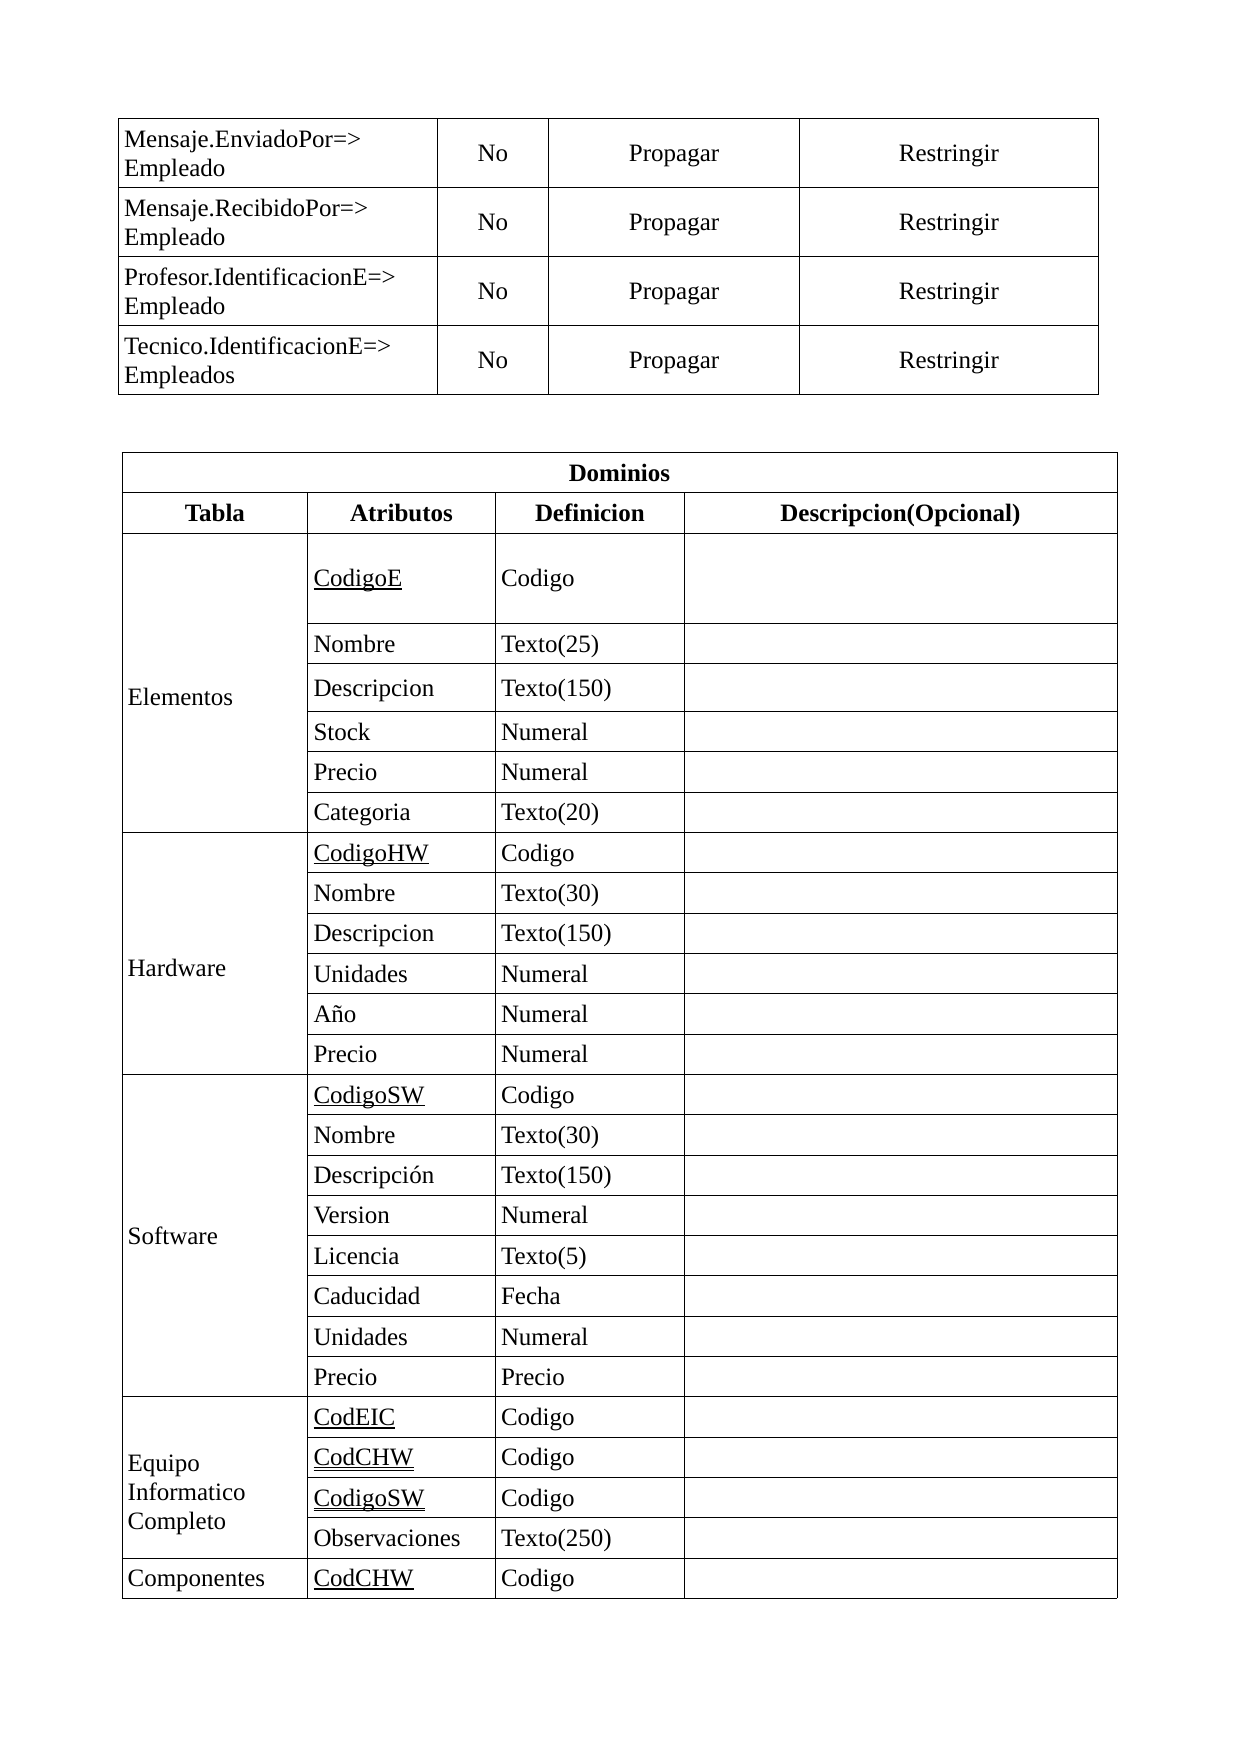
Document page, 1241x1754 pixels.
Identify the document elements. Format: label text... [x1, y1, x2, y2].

table_cell Texto(150) [496, 914, 684, 953]
table_cell [685, 994, 1117, 1033]
table_cell Caducidad [308, 1276, 495, 1316]
table_cell Software [123, 1075, 307, 1396]
table_cell Licencia [308, 1236, 495, 1275]
table_cell Tecnico.IdentificacionE=> Empleados [119, 326, 437, 394]
table_cell Propagar [549, 119, 799, 187]
table_cell [685, 534, 1117, 623]
table_cell [685, 752, 1117, 792]
table_cell Numeral [496, 752, 684, 792]
table_cell Propagar [549, 257, 799, 325]
table_header Dominios [123, 453, 1117, 492]
table_cell [685, 833, 1117, 872]
table_cell [685, 1075, 1117, 1114]
table_cell Descripción [308, 1156, 495, 1195]
table_cell [685, 1397, 1117, 1437]
table_cell [685, 1559, 1117, 1598]
table_cell Nombre [308, 1115, 495, 1154]
table_cell [685, 1478, 1117, 1517]
table_cell Unidades [308, 1317, 495, 1356]
table_cell Texto(20) [496, 793, 684, 832]
table_cell [685, 954, 1117, 993]
table_cell Codigo [496, 1075, 684, 1114]
table_cell Codigo [496, 1478, 684, 1517]
table_cell Atributos [308, 493, 495, 533]
table_cell Mensaje.EnviadoPor=> Empleado [119, 119, 437, 187]
table_cell Propagar [549, 188, 799, 256]
table_cell Tabla [123, 493, 307, 533]
table_cell [685, 914, 1117, 953]
table_cell Stock [308, 712, 495, 751]
table_cell Numeral [496, 712, 684, 751]
table_cell Precio [308, 752, 495, 792]
table_cell [685, 793, 1117, 832]
table_cell [685, 1115, 1117, 1154]
table_cell [685, 1518, 1117, 1558]
table_cell CodCHW [308, 1438, 495, 1477]
table_cell [685, 1156, 1117, 1195]
table_cell Definicion [496, 493, 684, 533]
table_cell Codigo [496, 1438, 684, 1477]
table_cell Descripcion(Opcional) [685, 493, 1117, 533]
table_cell No [438, 326, 548, 394]
table_cell CodigoE [308, 534, 495, 623]
table_cell CodigoHW [308, 833, 495, 872]
table_cell [685, 873, 1117, 913]
table_cell Nombre [308, 624, 495, 663]
table_cell Codigo [496, 534, 684, 623]
table_cell Profesor.IdentificacionE=> Empleado [119, 257, 437, 325]
table_cell Numeral [496, 1317, 684, 1356]
table_cell [685, 1236, 1117, 1275]
table_cell Equipo Informatico Completo [123, 1397, 307, 1558]
table_cell Codigo [496, 833, 684, 872]
table_cell No [438, 119, 548, 187]
table_cell Texto(30) [496, 873, 684, 913]
table_cell Precio [496, 1357, 684, 1396]
table_cell Propagar [549, 326, 799, 394]
table_cell [685, 664, 1117, 711]
table_cell [685, 1035, 1117, 1074]
table_cell Texto(150) [496, 1156, 684, 1195]
table_cell Componentes [123, 1559, 307, 1598]
table_cell [685, 624, 1117, 663]
table_cell Restringir [800, 119, 1098, 187]
table_cell CodigoSW [308, 1478, 495, 1517]
table_cell [685, 1357, 1117, 1396]
table_cell No [438, 188, 548, 256]
table_cell Numeral [496, 994, 684, 1033]
table_cell Categoria [308, 793, 495, 832]
table_cell Precio [308, 1357, 495, 1396]
table_cell Texto(5) [496, 1236, 684, 1275]
table_cell Observaciones [308, 1518, 495, 1558]
table_cell Restringir [800, 326, 1098, 394]
table_cell Texto(250) [496, 1518, 684, 1558]
table_cell CodigoSW [308, 1075, 495, 1114]
table_cell Año [308, 994, 495, 1033]
table_cell Restringir [800, 257, 1098, 325]
table_cell No [438, 257, 548, 325]
table_cell Codigo [496, 1559, 684, 1598]
table_cell Codigo [496, 1397, 684, 1437]
table_cell Numeral [496, 1196, 684, 1235]
table_cell Texto(30) [496, 1115, 684, 1154]
table_cell Descripcion [308, 914, 495, 953]
table_cell [685, 1438, 1117, 1477]
table_cell [685, 1317, 1117, 1356]
table_cell [685, 1276, 1117, 1316]
table_cell Mensaje.RecibidoPor=> Empleado [119, 188, 437, 256]
table_cell Version [308, 1196, 495, 1235]
table_cell Elementos [123, 534, 307, 832]
table_cell Numeral [496, 954, 684, 993]
table_cell Unidades [308, 954, 495, 993]
table_cell CodCHW [308, 1559, 495, 1598]
table_cell CodEIC [308, 1397, 495, 1437]
table_cell [685, 1196, 1117, 1235]
table_cell Descripcion [308, 664, 495, 711]
table_cell Numeral [496, 1035, 684, 1074]
table_cell Precio [308, 1035, 495, 1074]
table_cell Fecha [496, 1276, 684, 1316]
table_cell Texto(150) [496, 664, 684, 711]
table_cell Restringir [800, 188, 1098, 256]
table_cell [685, 712, 1117, 751]
table_cell Nombre [308, 873, 495, 913]
table_cell Texto(25) [496, 624, 684, 663]
table_cell Hardware [123, 833, 307, 1074]
